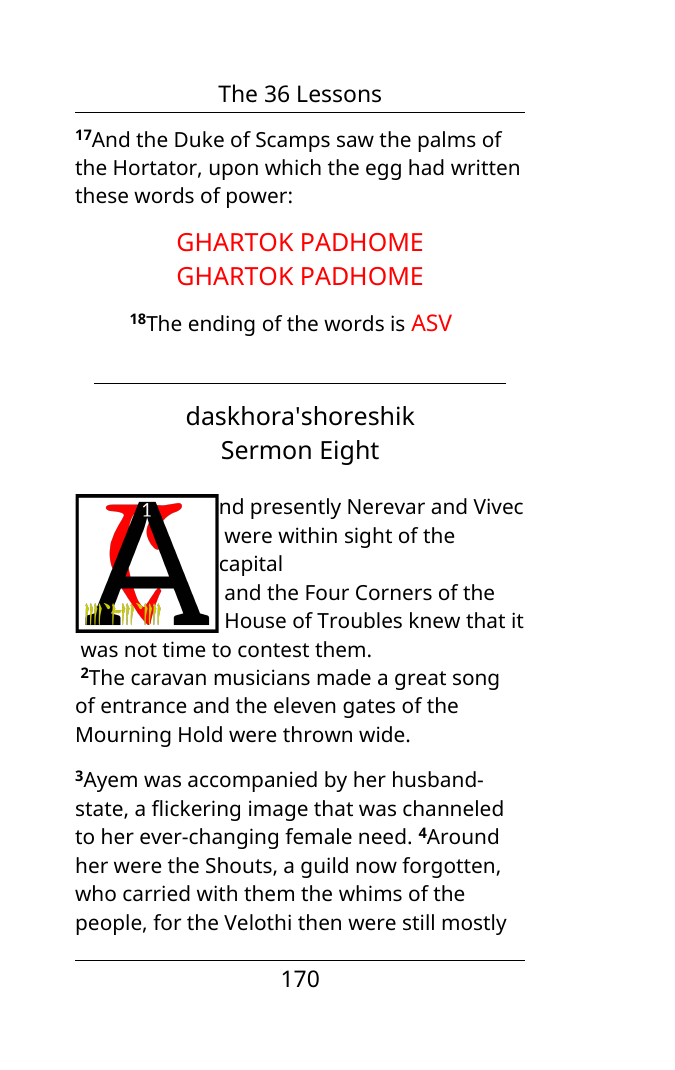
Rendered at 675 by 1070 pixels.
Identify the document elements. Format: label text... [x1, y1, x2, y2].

text were within sight of the capital [219, 521, 525, 578]
text 2The caravan musicians made a great song of entrance and the eleven gates of the Mourning Hold were thrown wide. [75, 663, 525, 748]
text GHARTOK PADHOME [75, 258, 525, 292]
text 18The ending of the words is ASV [75, 307, 506, 338]
text House of Troubles knew that it [75, 606, 525, 635]
text GHARTOK PADHOME [75, 224, 525, 258]
text was not time to contest them. [75, 635, 525, 663]
text nd presently Nerevar and Vivec [75, 492, 525, 521]
text 3Ayem was accompanied by her husband-state, a flickering image that was channeled to her ever-changing female need. 4Around her were the Shouts, a guild now forgotten, who carried with them the whims of the people, for the Velothi then were still mostly [75, 766, 525, 936]
text daskhora'shoreshik [75, 399, 525, 433]
text and the Four Corners of the [219, 578, 525, 606]
text Sermon Eight [75, 433, 525, 467]
picture [75, 494, 219, 633]
text 17And the Duke of Scamps saw the palms of the Hortator, upon which the egg had written these words of power: [75, 125, 525, 210]
